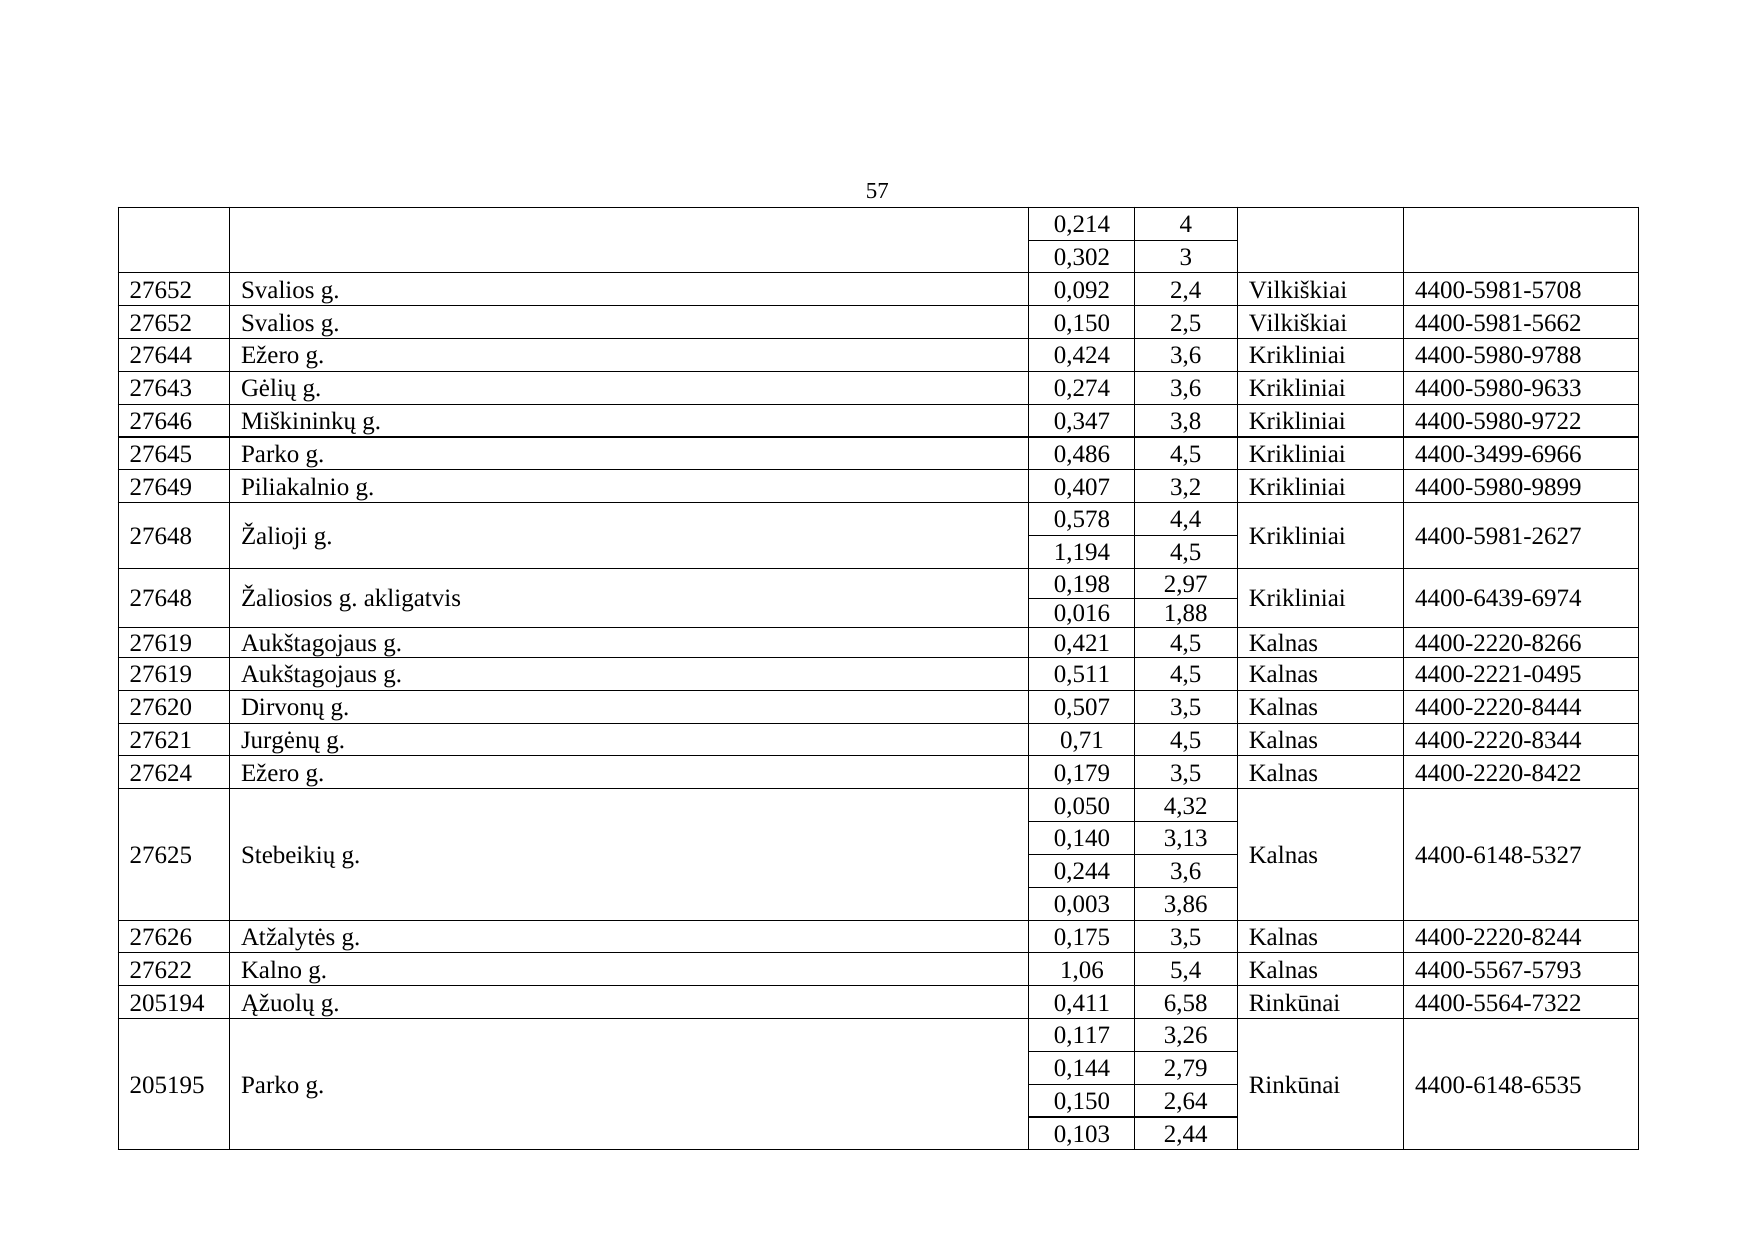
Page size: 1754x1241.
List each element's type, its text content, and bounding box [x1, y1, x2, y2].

table_cell 0,092 [1029, 273, 1134, 305]
table_cell Kalnas [1238, 756, 1403, 788]
table_cell 3,8 [1135, 405, 1237, 436]
table_cell 0,144 [1029, 1052, 1134, 1083]
table_cell 0,050 [1029, 789, 1134, 821]
table_cell 1,194 [1029, 536, 1134, 568]
table_cell 3,6 [1135, 339, 1237, 371]
table_cell 4,5 [1135, 438, 1237, 469]
table_cell 0,71 [1029, 724, 1134, 755]
table_cell 4400-5981-2627 [1404, 503, 1638, 568]
table_cell 4,5 [1135, 536, 1237, 568]
table_cell Kalnas [1238, 628, 1403, 657]
table_cell 3,2 [1135, 470, 1237, 502]
table_cell 27652 [119, 273, 229, 305]
table_cell 4400-5980-9788 [1404, 339, 1638, 371]
table_cell Kalno g. [230, 953, 1028, 985]
table_cell 0,424 [1029, 339, 1134, 371]
table_cell Krikliniai [1238, 438, 1403, 469]
table_cell 3,5 [1135, 691, 1237, 723]
table_cell 0,003 [1029, 888, 1134, 919]
table_cell 3,13 [1135, 822, 1237, 854]
table_cell 0,175 [1029, 921, 1134, 952]
table_cell 27626 [119, 921, 229, 952]
table_cell Aukštagojaus g. [230, 658, 1028, 690]
table_cell 27646 [119, 405, 229, 436]
table_cell Ežero g. [230, 339, 1028, 371]
table_cell 2,5 [1135, 306, 1237, 338]
table_cell Svalios g. [230, 306, 1028, 338]
table_cell 3,5 [1135, 921, 1237, 952]
table_cell Parko g. [230, 1019, 1028, 1149]
table_cell [230, 208, 1028, 272]
table_cell 27619 [119, 628, 229, 657]
table_cell Parko g. [230, 438, 1028, 469]
table_cell Žalioji g. [230, 503, 1028, 568]
table_cell Krikliniai [1238, 503, 1403, 568]
table_cell 0,016 [1029, 599, 1134, 627]
table_cell 27625 [119, 789, 229, 919]
table_cell 27622 [119, 953, 229, 985]
table_cell Vilkiškiai [1238, 273, 1403, 305]
table_cell 4400-6148-6535 [1404, 1019, 1638, 1149]
table_cell 205194 [119, 986, 229, 1018]
table_cell 4400-5980-9633 [1404, 372, 1638, 403]
table_cell Krikliniai [1238, 339, 1403, 371]
table_cell 27652 [119, 306, 229, 338]
table_cell 27648 [119, 503, 229, 568]
table_cell 4400-3499-6966 [1404, 438, 1638, 469]
table_cell [119, 208, 229, 272]
table_cell 4400-2220-8344 [1404, 724, 1638, 755]
table_cell Piliakalnio g. [230, 470, 1028, 502]
table_cell 2,44 [1135, 1118, 1237, 1149]
table_cell Rinkūnai [1238, 1019, 1403, 1149]
table_cell 0,179 [1029, 756, 1134, 788]
table_cell [1238, 208, 1403, 272]
table_cell 27644 [119, 339, 229, 371]
table_cell 27621 [119, 724, 229, 755]
table_cell 4400-2220-8444 [1404, 691, 1638, 723]
table_cell 4400-2220-8422 [1404, 756, 1638, 788]
table_cell Stebeikių g. [230, 789, 1028, 919]
table_cell 0,150 [1029, 306, 1134, 338]
table_cell Ežero g. [230, 756, 1028, 788]
table_cell 4400-6439-6974 [1404, 569, 1638, 627]
table_cell Gėlių g. [230, 372, 1028, 403]
table_cell Vilkiškiai [1238, 306, 1403, 338]
table_cell 27624 [119, 756, 229, 788]
table_cell 4400-6148-5327 [1404, 789, 1638, 919]
table_cell 4,32 [1135, 789, 1237, 821]
table_cell Rinkūnai [1238, 986, 1403, 1018]
table_cell Atžalytės g. [230, 921, 1028, 952]
table_cell Svalios g. [230, 273, 1028, 305]
table_cell 2,79 [1135, 1052, 1237, 1083]
table_cell 1,88 [1135, 599, 1237, 627]
table_cell 0,150 [1029, 1085, 1134, 1116]
table_cell 4400-5564-7322 [1404, 986, 1638, 1018]
table_cell 27648 [119, 569, 229, 627]
table_cell 27643 [119, 372, 229, 403]
table_cell 4400-5567-5793 [1404, 953, 1638, 985]
table_cell 4400-5981-5662 [1404, 306, 1638, 338]
table_cell Aukštagojaus g. [230, 628, 1028, 657]
table_cell Krikliniai [1238, 372, 1403, 403]
table_cell 3 [1135, 241, 1237, 272]
table_cell 4,5 [1135, 628, 1237, 657]
table_cell 27619 [119, 658, 229, 690]
table_cell 3,6 [1135, 855, 1237, 887]
table_cell 0,511 [1029, 658, 1134, 690]
table_cell 4,4 [1135, 503, 1237, 535]
table_cell 3,86 [1135, 888, 1237, 919]
table_cell Kalnas [1238, 724, 1403, 755]
table_cell 4,5 [1135, 658, 1237, 690]
table_cell Kalnas [1238, 658, 1403, 690]
table_cell 0,347 [1029, 405, 1134, 436]
table_cell Krikliniai [1238, 569, 1403, 627]
table_cell Kalnas [1238, 921, 1403, 952]
table_cell 4400-5980-9899 [1404, 470, 1638, 502]
table_cell 0,507 [1029, 691, 1134, 723]
table_cell 4400-2220-8266 [1404, 628, 1638, 657]
table_cell 4,5 [1135, 724, 1237, 755]
table_cell Žaliosios g. akligatvis [230, 569, 1028, 627]
table_cell 27649 [119, 470, 229, 502]
table_cell 27620 [119, 691, 229, 723]
table_cell 27645 [119, 438, 229, 469]
table_cell Kalnas [1238, 789, 1403, 919]
table_cell 0,274 [1029, 372, 1134, 403]
table_cell 2,4 [1135, 273, 1237, 305]
table_cell 2,97 [1135, 569, 1237, 597]
table_cell 0,407 [1029, 470, 1134, 502]
table_cell Dirvonų g. [230, 691, 1028, 723]
table_cell 1,06 [1029, 953, 1134, 985]
table_cell Ąžuolų g. [230, 986, 1028, 1018]
table_cell 3,6 [1135, 372, 1237, 403]
table_cell 0,198 [1029, 569, 1134, 597]
table_cell [1404, 208, 1638, 272]
table_cell Krikliniai [1238, 405, 1403, 436]
table_cell 5,4 [1135, 953, 1237, 985]
table_cell 0,302 [1029, 241, 1134, 272]
table_cell Kalnas [1238, 953, 1403, 985]
table_cell 0,411 [1029, 986, 1134, 1018]
table_cell 4400-5981-5708 [1404, 273, 1638, 305]
table_cell 6,58 [1135, 986, 1237, 1018]
table_cell 4400-2220-8244 [1404, 921, 1638, 952]
table_cell 4 [1135, 208, 1237, 239]
table_cell 205195 [119, 1019, 229, 1149]
table_cell Miškininkų g. [230, 405, 1028, 436]
table_cell 2,64 [1135, 1085, 1237, 1116]
table_cell 0,140 [1029, 822, 1134, 854]
table_cell 4400-5980-9722 [1404, 405, 1638, 436]
table_cell 0,117 [1029, 1019, 1134, 1051]
table_cell 0,214 [1029, 208, 1134, 239]
table_cell 0,421 [1029, 628, 1134, 657]
table_cell 3,26 [1135, 1019, 1237, 1051]
table_cell Jurgėnų g. [230, 724, 1028, 755]
table_cell 0,244 [1029, 855, 1134, 887]
table_cell 4400-2221-0495 [1404, 658, 1638, 690]
table_cell Krikliniai [1238, 470, 1403, 502]
table_cell 0,103 [1029, 1118, 1134, 1149]
table_cell 0,578 [1029, 503, 1134, 535]
table_cell Kalnas [1238, 691, 1403, 723]
table_cell 3,5 [1135, 756, 1237, 788]
table_cell 0,486 [1029, 438, 1134, 469]
